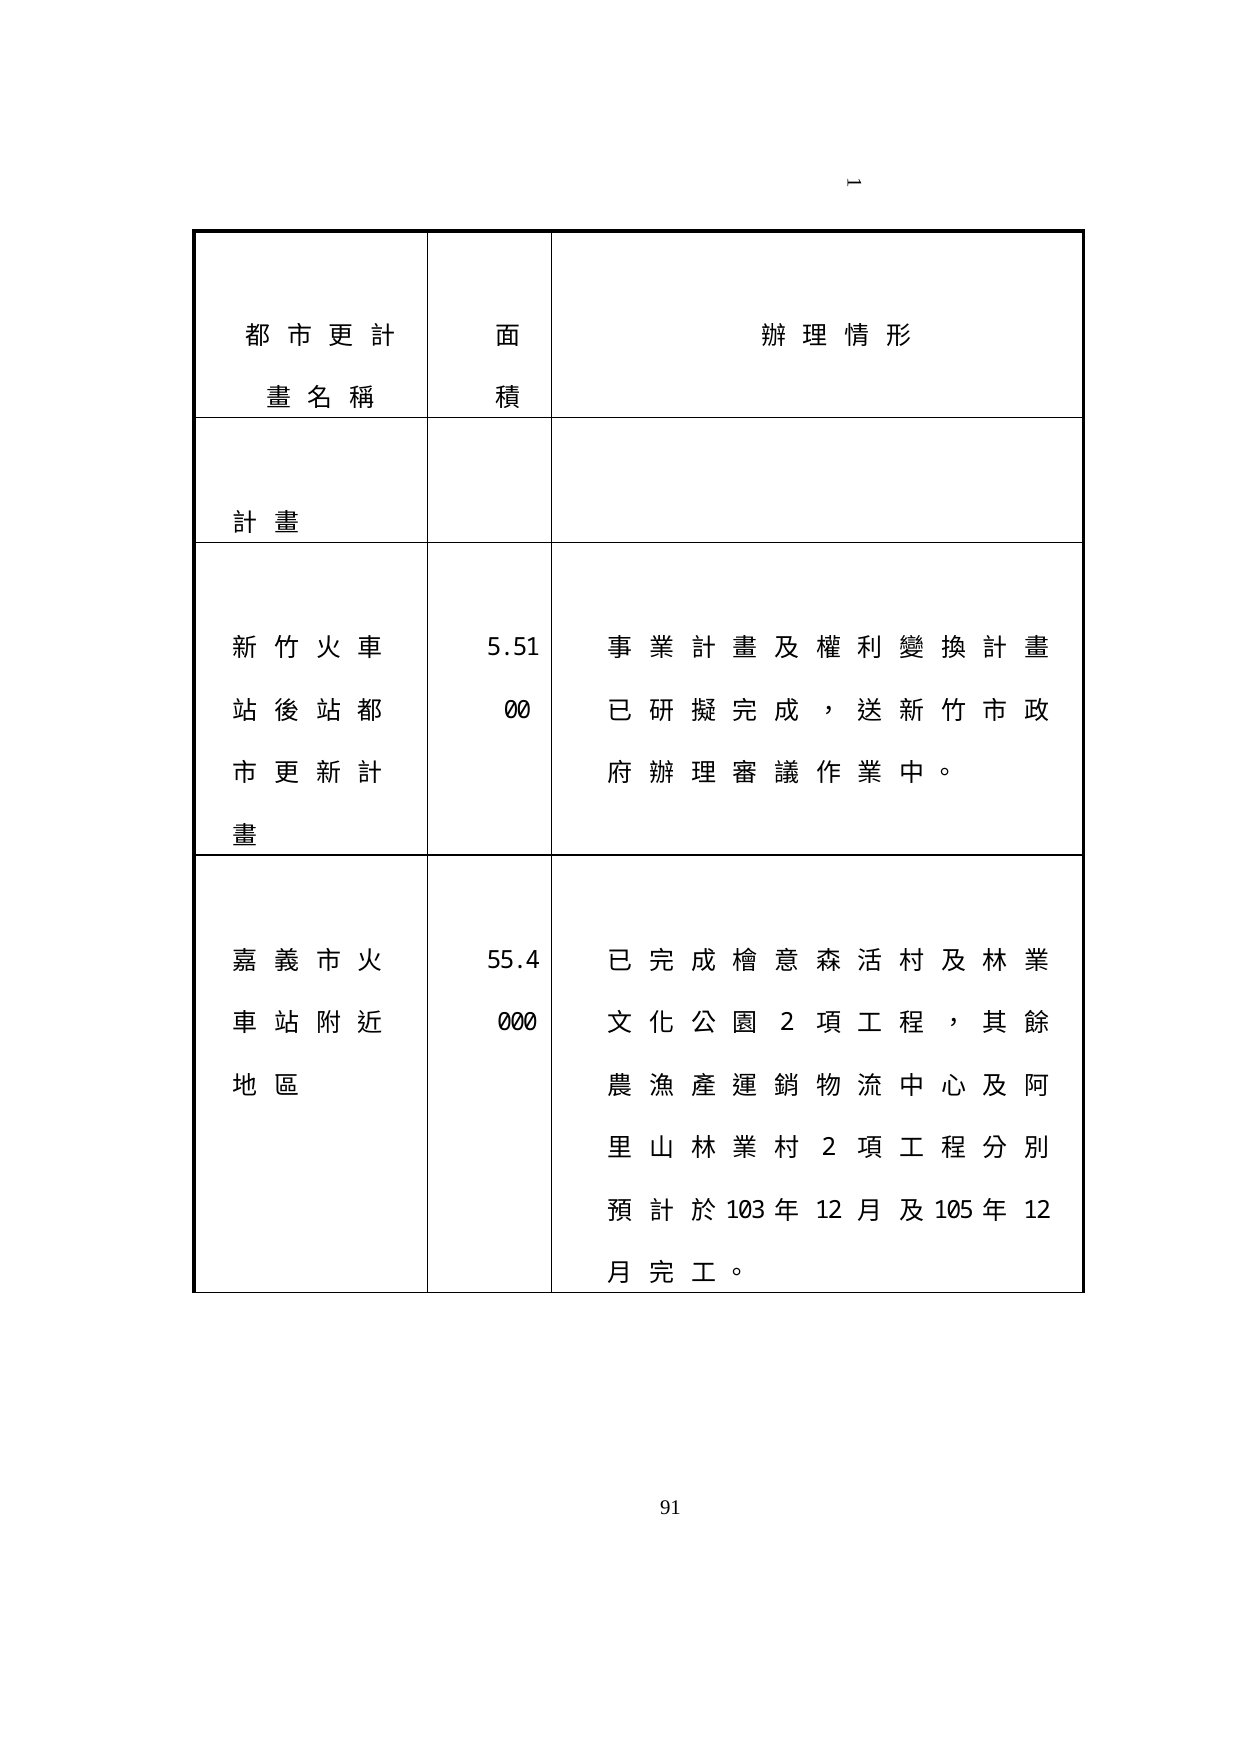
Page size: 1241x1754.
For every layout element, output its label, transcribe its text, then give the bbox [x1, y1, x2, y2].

table_cell [428, 418, 551, 542]
table_cell 事業計畫及權利變換計畫已研擬完成，送新竹市政府辦理審議作業中。 [552, 543, 1082, 854]
table_header 面積 [428, 233, 551, 417]
table_header 都市更計畫名稱 [196, 233, 427, 417]
table_cell 55.4000 [428, 856, 551, 1292]
table_cell [552, 418, 1082, 542]
table_cell 5.5100 [428, 543, 551, 854]
table_cell 已完成檜意森活村及林業文化公園2項工程，其餘農漁產運銷物流中心及阿里山林業村2項工程分別預計於103年12月及105年12月完工。 [552, 856, 1082, 1292]
table_header 辦理情形 [552, 233, 1082, 417]
table_cell 嘉義市火車站附近地區 [196, 856, 427, 1292]
table_cell 計畫 [196, 418, 427, 542]
table_cell 新竹火車站後站都市更新計畫 [196, 543, 427, 854]
